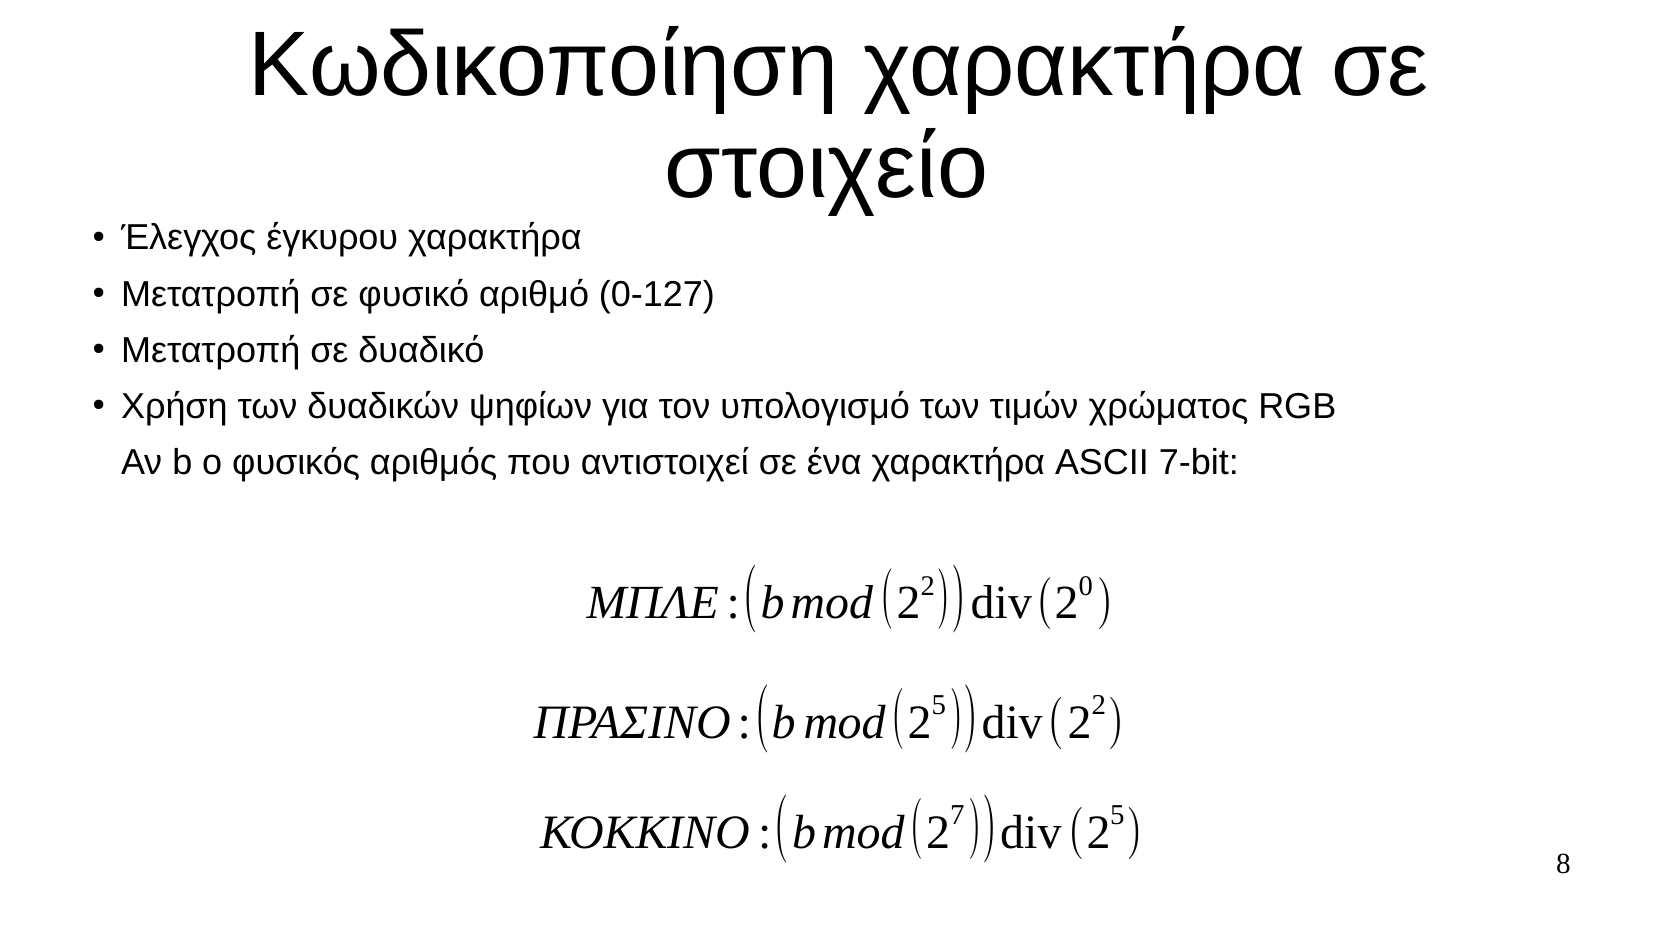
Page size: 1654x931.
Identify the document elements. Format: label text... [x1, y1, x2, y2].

list Έλεγχος έγκυρου χαρακτήρα Μετατροπή σε φυσικό αριθμό (0-127) Μετατροπή σε δυαδικό Χρήση των δυαδικών ψηφίων για τον υπολογισμό των τιμών χρώματος RGB Αν b ο φυσικός αριθμός που αντιστοιχεί σε ένα χαρακτήρα ASCII 7-bit: [82, 217, 1351, 526]
picture [525, 562, 1139, 863]
title Κωδικοποίηση χαρακτήρα σε στοιχείο [82, 12, 1571, 218]
